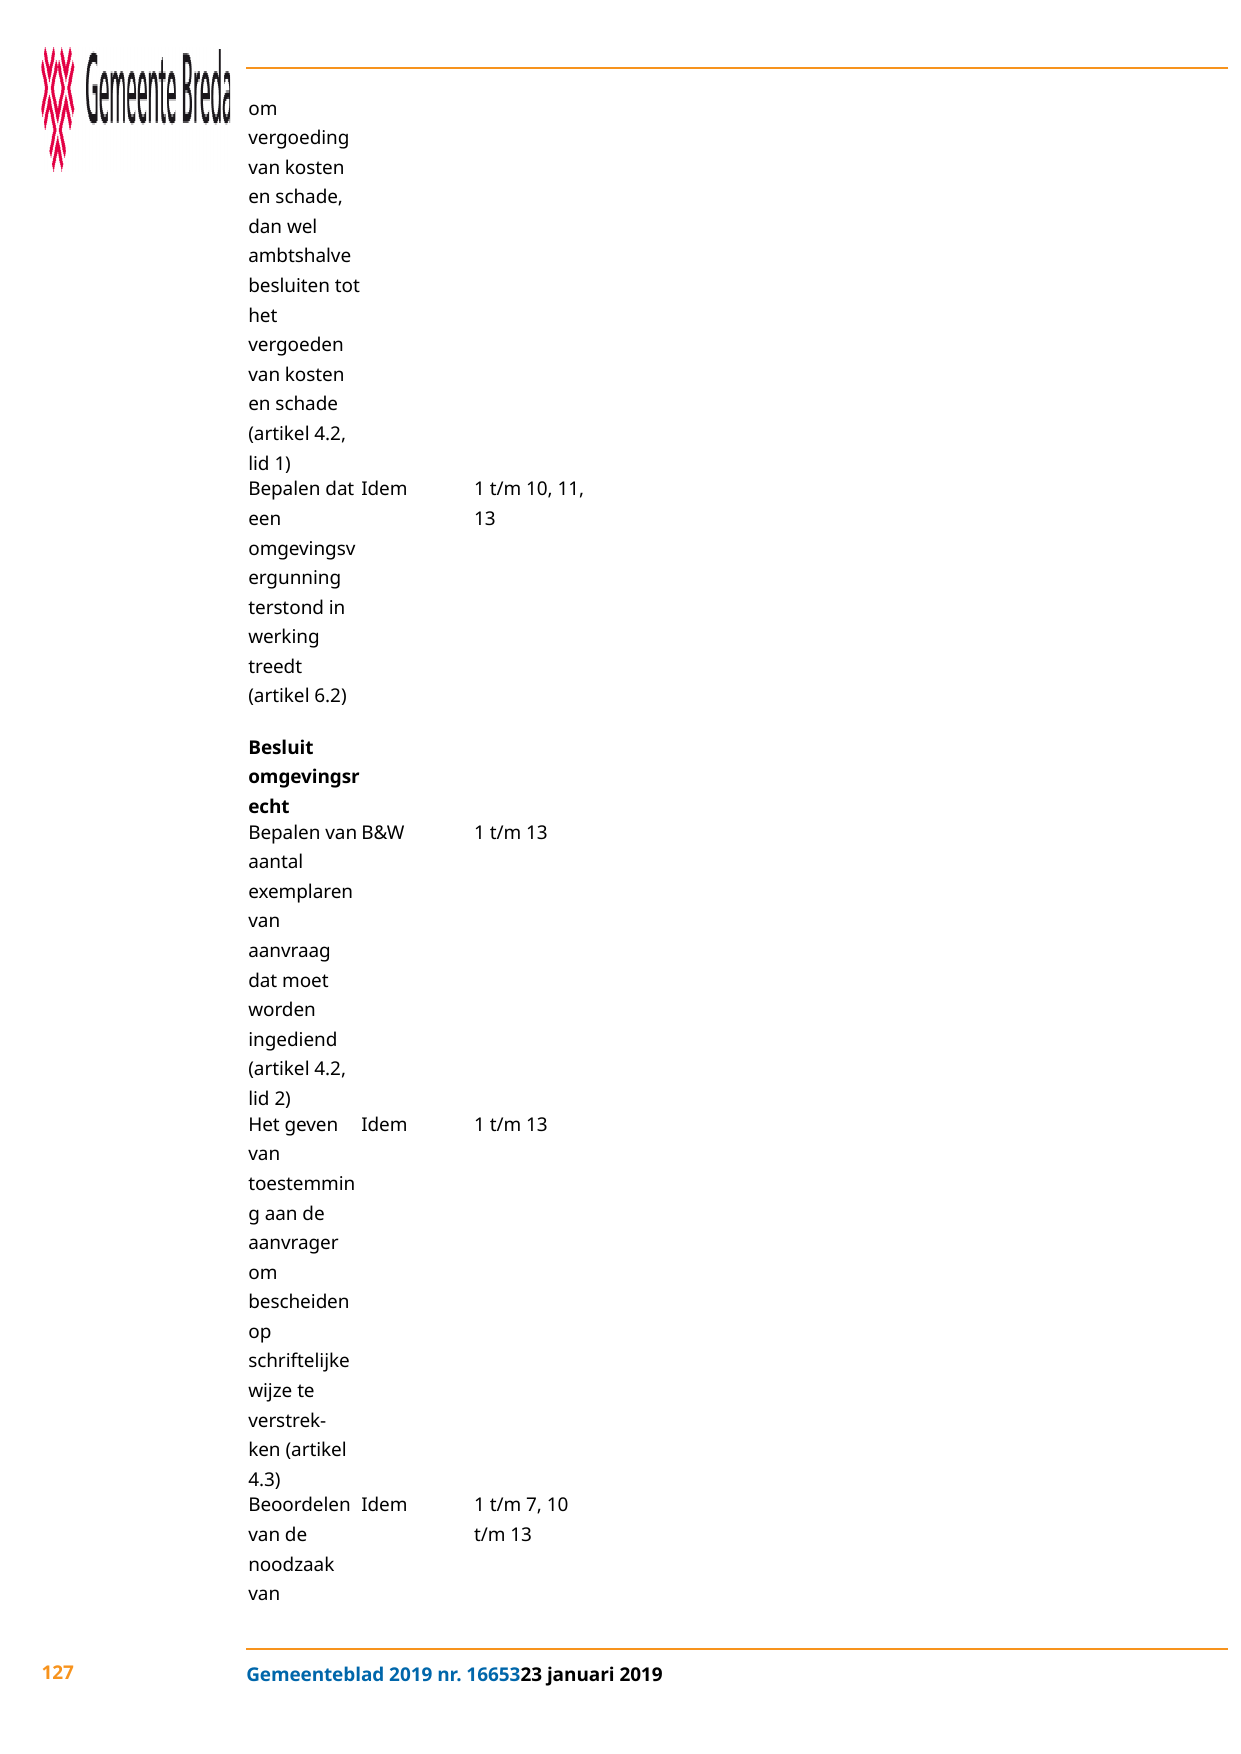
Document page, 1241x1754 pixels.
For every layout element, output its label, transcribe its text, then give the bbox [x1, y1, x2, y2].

table_cell [361, 95, 474, 476]
table_cell [361, 734, 474, 819]
table_cell 1 t/m 7, 10 t/m 13 [474, 1492, 587, 1606]
table_cell [474, 708, 587, 734]
table_cell om vergoeding van kosten en schade, dan wel ambtshalve besluiten tot het vergoeden van kosten en schade (artikel 4.2, lid 1) [248, 95, 361, 476]
table_cell [361, 708, 474, 734]
table_cell Idem [361, 476, 474, 708]
table_cell [248, 708, 361, 734]
table_cell [587, 1111, 700, 1492]
table_cell B&W [361, 819, 474, 1111]
table_cell Beoordelen van de noodzaak van [248, 1492, 361, 1606]
table_cell [474, 95, 587, 476]
table_cell 1 t/m 13 [474, 819, 587, 1111]
table_cell [587, 708, 700, 734]
table_cell [587, 734, 700, 819]
table_cell [587, 95, 700, 476]
table_cell 1 t/m 13 [474, 1111, 587, 1492]
picture [41, 47, 231, 172]
table_cell 1 t/m 10, 11, 13 [474, 476, 587, 708]
table_cell [587, 819, 700, 1111]
table_cell Bepalen dat een omgevingsvergunning terstond in werking treedt (artikel 6.2) [248, 476, 361, 708]
table_cell Idem [361, 1492, 474, 1606]
table_cell Besluit omgevingsrecht [248, 734, 361, 819]
table_cell [474, 734, 587, 819]
table_cell Idem [361, 1111, 474, 1492]
table_cell Het geven van toestemming aan de aanvrager om bescheiden op schriftelijke wijze te verstrek- ken (artikel 4.3) [248, 1111, 361, 1492]
table_cell [587, 1492, 700, 1606]
table_cell [587, 476, 700, 708]
table_cell Bepalen van aantal exemplaren van aanvraag dat moet worden ingediend (artikel 4.2, lid 2) [248, 819, 361, 1111]
